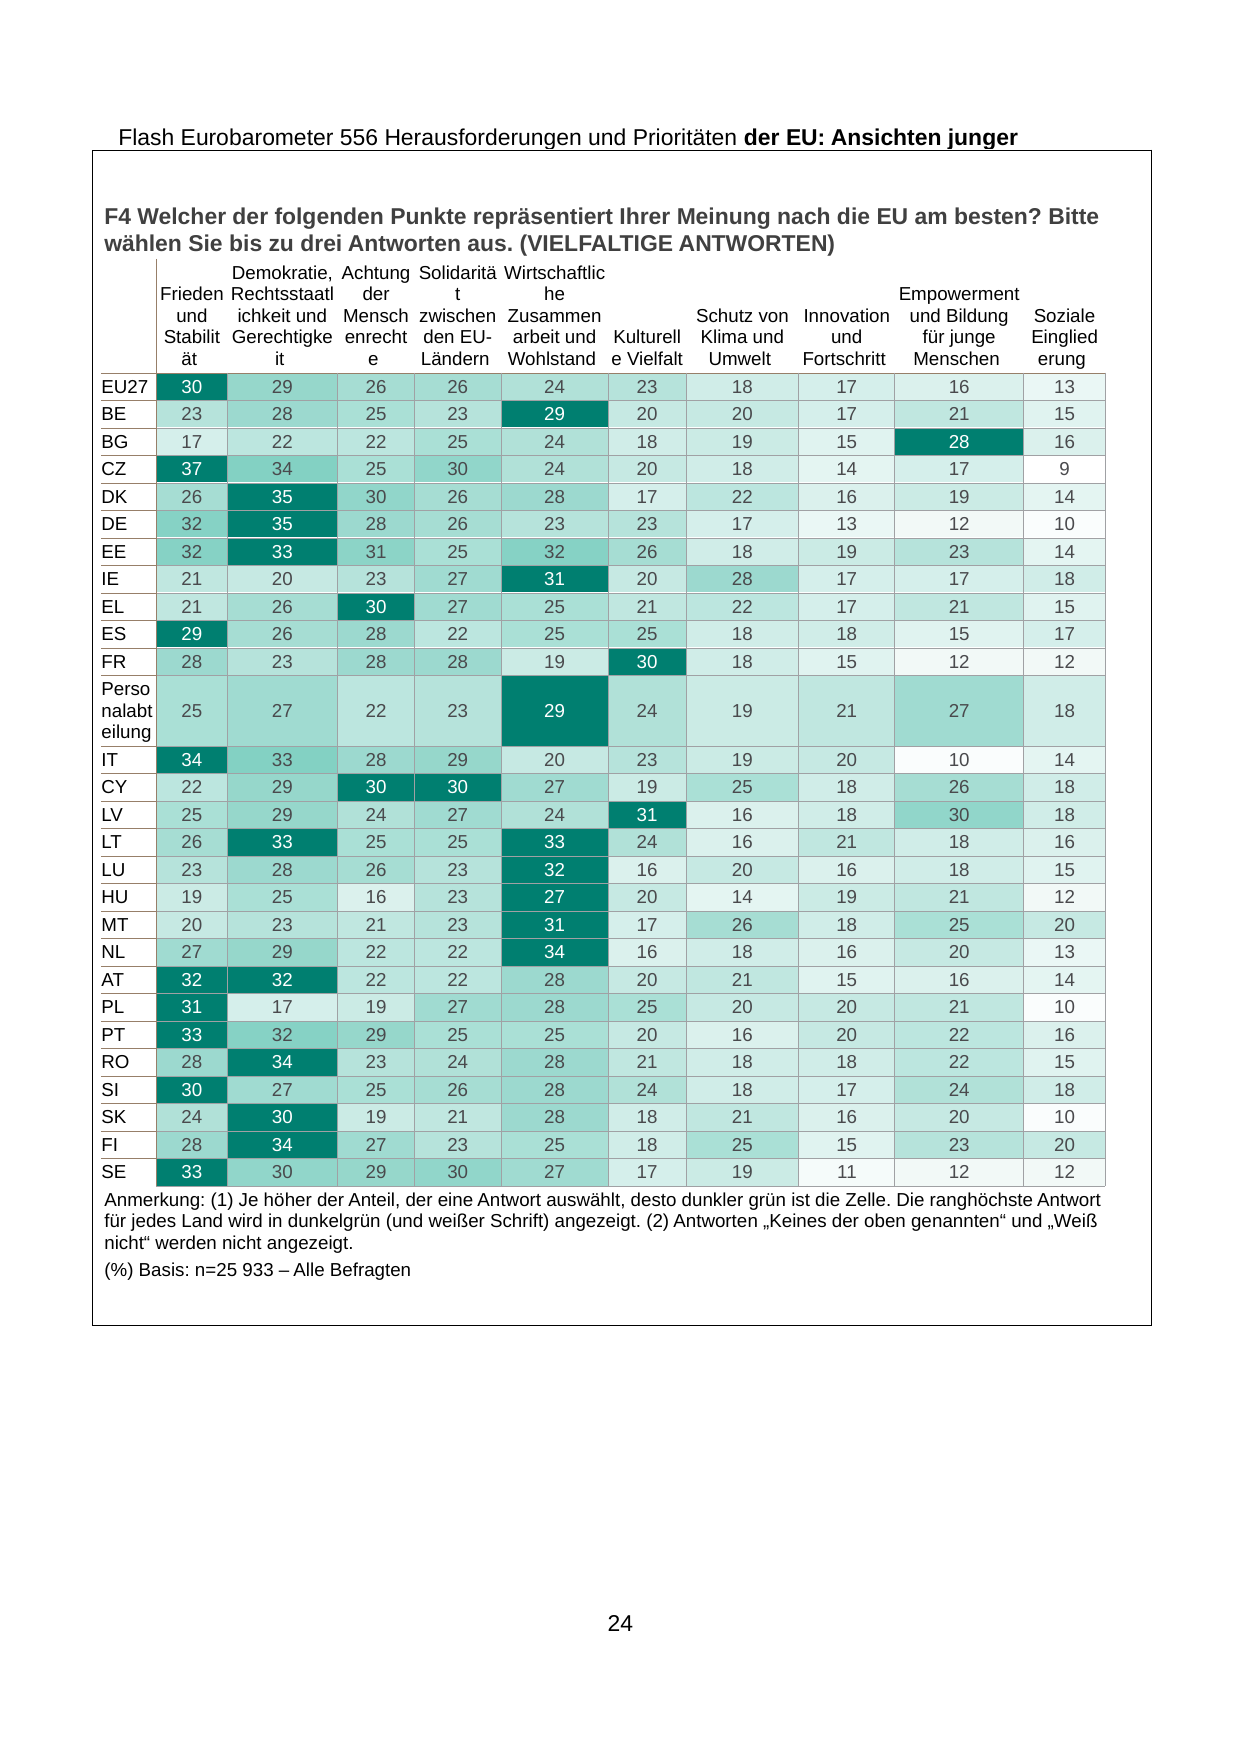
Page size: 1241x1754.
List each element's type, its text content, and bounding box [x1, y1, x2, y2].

table_cell Kulturelle Vielfalt [608, 259, 686, 372]
table_cell 19 [687, 429, 798, 455]
table_cell 18 [799, 774, 894, 801]
table_cell 17 [157, 429, 227, 455]
table_cell 17 [799, 1077, 894, 1103]
table_cell 29 [228, 374, 337, 400]
table_cell 25 [415, 429, 501, 455]
table_cell 19 [895, 484, 1023, 510]
table_cell 20 [799, 747, 894, 773]
table_cell 18 [1024, 774, 1105, 801]
table_cell 21 [895, 994, 1023, 1021]
table_cell 28 [157, 649, 227, 675]
table_cell 21 [415, 1104, 501, 1131]
table_cell 19 [799, 884, 894, 911]
table_cell 26 [895, 774, 1023, 801]
table_cell 27 [502, 1159, 608, 1186]
table_cell 18 [799, 1049, 894, 1076]
table_cell 23 [502, 511, 608, 537]
table_cell 18 [609, 1104, 686, 1131]
table_cell 27 [228, 1077, 337, 1103]
table_cell 27 [895, 676, 1023, 746]
table_cell 29 [228, 774, 337, 801]
table_cell 20 [1024, 912, 1105, 938]
table_cell 11 [799, 1159, 894, 1186]
table_cell 15 [799, 1132, 894, 1158]
table_cell 17 [799, 594, 894, 620]
table_cell 24 [338, 802, 414, 828]
table_cell RO [101, 1049, 156, 1076]
table_cell 10 [1024, 1104, 1105, 1131]
table_cell 20 [687, 857, 798, 883]
table_cell 14 [1024, 967, 1105, 993]
table_cell 32 [157, 539, 227, 565]
table_cell EL [101, 594, 156, 620]
table_cell PT [101, 1022, 156, 1048]
table_cell 32 [228, 1022, 337, 1048]
table_cell 18 [687, 649, 798, 675]
table_cell 18 [1024, 1077, 1105, 1103]
table_cell IE [101, 566, 156, 592]
table_cell 27 [415, 594, 501, 620]
table_cell 16 [895, 967, 1023, 993]
table_cell 30 [415, 1159, 501, 1186]
table_cell 18 [1024, 676, 1105, 746]
table_cell 30 [157, 374, 227, 400]
table_cell 33 [502, 829, 608, 856]
table_cell LT [101, 829, 156, 856]
table_cell 15 [1024, 401, 1105, 427]
table_cell 33 [157, 1022, 227, 1048]
table_cell 25 [502, 1022, 608, 1048]
table_cell 10 [1024, 994, 1105, 1021]
table_cell Achtung der Menschenrechte [337, 259, 414, 372]
table_cell 23 [895, 539, 1023, 565]
table_cell 20 [609, 401, 686, 427]
table_cell 14 [1024, 484, 1105, 510]
table_cell 16 [799, 857, 894, 883]
table_cell Wirtschaftliche Zusammenarbeit und Wohlstand [501, 259, 608, 372]
table_cell PL [101, 994, 156, 1021]
table_cell Anmerkung: (1) Je höher der Anteil, der eine Antwort auswählt, desto dunkler grün ist die Zelle. Die ranghöchste Antwort für jedes Land wird in dunkelgrün (und weißer Schrift) angezeigt. (2) Antworten „Keines der oben genannten“ und „Weiß nicht“ werden nicht angezeigt. [101, 1186, 1105, 1256]
table_cell 20 [609, 456, 686, 482]
table_cell ES [101, 621, 156, 647]
table_cell EE [101, 539, 156, 565]
table_cell 19 [338, 994, 414, 1021]
table_cell 25 [609, 994, 686, 1021]
table_cell 29 [157, 621, 227, 647]
table_cell 18 [799, 912, 894, 938]
table_cell 30 [415, 774, 501, 801]
table_cell 26 [609, 539, 686, 565]
table_cell 10 [1024, 511, 1105, 537]
table_cell 13 [1024, 374, 1105, 400]
table_cell 20 [799, 1022, 894, 1048]
table_cell 17 [799, 374, 894, 400]
table_cell 12 [895, 649, 1023, 675]
table_cell 12 [1024, 649, 1105, 675]
table_cell 14 [1024, 747, 1105, 773]
table_cell 22 [687, 484, 798, 510]
table_cell 22 [338, 429, 414, 455]
table_cell Soziale Eingliederung [1023, 259, 1105, 372]
table_cell 18 [799, 621, 894, 647]
table_cell CZ [101, 456, 156, 482]
table_cell 10 [895, 747, 1023, 773]
table_cell 24 [502, 802, 608, 828]
table_cell 23 [415, 1132, 501, 1158]
table_cell 20 [895, 1104, 1023, 1131]
table_cell 16 [687, 1022, 798, 1048]
table_cell 21 [895, 401, 1023, 427]
table_cell 20 [502, 747, 608, 773]
table_cell Solidarität zwischen den EU-Ländern [415, 259, 501, 372]
table_cell 25 [895, 912, 1023, 938]
table_cell 25 [338, 401, 414, 427]
table_cell AT [101, 967, 156, 993]
table_cell 31 [502, 912, 608, 938]
table_cell 20 [687, 401, 798, 427]
table_cell 20 [895, 939, 1023, 966]
table_cell 30 [895, 802, 1023, 828]
table_cell 22 [415, 967, 501, 993]
table_cell 21 [157, 594, 227, 620]
table_cell 24 [502, 374, 608, 400]
table_cell 20 [609, 1022, 686, 1048]
table_cell Schutz von Klima und Umwelt [686, 259, 798, 372]
table_cell 31 [338, 539, 414, 565]
table_cell 14 [799, 456, 894, 482]
table_cell 32 [502, 539, 608, 565]
table_cell 15 [799, 649, 894, 675]
table_cell 27 [415, 802, 501, 828]
table_cell SK [101, 1104, 156, 1131]
table_cell 22 [157, 774, 227, 801]
table_cell 27 [157, 939, 227, 966]
table_cell 23 [157, 857, 227, 883]
table_cell 23 [415, 857, 501, 883]
table_cell 13 [799, 511, 894, 537]
table_cell 19 [502, 649, 608, 675]
table_cell DK [101, 484, 156, 510]
table_cell 29 [415, 747, 501, 773]
table_cell 30 [338, 484, 414, 510]
table_cell 19 [157, 884, 227, 911]
table_cell 29 [338, 1159, 414, 1186]
table_cell 34 [228, 1049, 337, 1076]
table_cell 33 [228, 539, 337, 565]
table_cell 18 [895, 857, 1023, 883]
table_cell 18 [687, 374, 798, 400]
table_cell 22 [338, 967, 414, 993]
table_cell 24 [502, 456, 608, 482]
table_cell 17 [687, 511, 798, 537]
table_cell 37 [157, 456, 227, 482]
table_cell 25 [338, 829, 414, 856]
table_cell 34 [502, 939, 608, 966]
table_cell 29 [338, 1022, 414, 1048]
table_cell 20 [228, 566, 337, 592]
table_cell 16 [799, 484, 894, 510]
table_cell 19 [687, 747, 798, 773]
table_cell 16 [1024, 1022, 1105, 1048]
table_cell 28 [338, 747, 414, 773]
table_cell 29 [228, 939, 337, 966]
table_cell 25 [415, 829, 501, 856]
table_cell 20 [609, 566, 686, 592]
table_cell 21 [799, 676, 894, 746]
table_cell 18 [687, 621, 798, 647]
table_cell 25 [502, 594, 608, 620]
table_cell 20 [609, 884, 686, 911]
table_cell 16 [687, 802, 798, 828]
table_cell 16 [609, 857, 686, 883]
table_cell 19 [687, 1159, 798, 1186]
table_cell 27 [338, 1132, 414, 1158]
table_cell 29 [228, 802, 337, 828]
table_cell 12 [1024, 1159, 1105, 1186]
table_cell 28 [228, 401, 337, 427]
table_cell 16 [1024, 429, 1105, 455]
table_cell 13 [1024, 939, 1105, 966]
table_cell 17 [799, 401, 894, 427]
table_cell 28 [687, 566, 798, 592]
table_cell 15 [799, 967, 894, 993]
table_cell 22 [338, 939, 414, 966]
table_cell 20 [1024, 1132, 1105, 1158]
table_cell 26 [415, 1077, 501, 1103]
table_cell 25 [687, 1132, 798, 1158]
table_cell 20 [687, 994, 798, 1021]
table_cell 26 [338, 857, 414, 883]
table_cell 23 [415, 676, 501, 746]
table_cell 23 [609, 747, 686, 773]
table_cell IT [101, 747, 156, 773]
table_cell 34 [157, 747, 227, 773]
table_cell 35 [228, 511, 337, 537]
table_cell FR [101, 649, 156, 675]
table_cell 19 [338, 1104, 414, 1131]
table_cell 9 [1024, 456, 1105, 482]
table_cell 18 [687, 539, 798, 565]
table_cell 35 [228, 484, 337, 510]
table_cell 25 [157, 676, 227, 746]
table_cell 15 [1024, 857, 1105, 883]
table_cell 20 [157, 912, 227, 938]
table_cell 26 [687, 912, 798, 938]
table_cell 25 [338, 456, 414, 482]
table_cell (%) Basis: n=25 933 – Alle Befragten [101, 1256, 1105, 1283]
table_cell 17 [609, 1159, 686, 1186]
table_cell 23 [609, 511, 686, 537]
table_cell 23 [338, 1049, 414, 1076]
table_cell 19 [799, 539, 894, 565]
table_cell 26 [228, 594, 337, 620]
table_cell 28 [338, 511, 414, 537]
table_cell 18 [687, 456, 798, 482]
table_cell LU [101, 857, 156, 883]
table_cell 22 [338, 676, 414, 746]
table_cell 30 [228, 1159, 337, 1186]
table_cell SE [101, 1159, 156, 1186]
table_cell 18 [609, 1132, 686, 1158]
table_cell DE [101, 511, 156, 537]
table_cell 21 [338, 912, 414, 938]
table_cell 16 [799, 939, 894, 966]
table_cell 21 [687, 1104, 798, 1131]
table_cell 16 [895, 374, 1023, 400]
table_cell 23 [895, 1132, 1023, 1158]
table_cell BG [101, 429, 156, 455]
table_cell HU [101, 884, 156, 911]
table_cell 16 [1024, 829, 1105, 856]
table_cell 25 [415, 1022, 501, 1048]
table_cell 25 [338, 1077, 414, 1103]
table_cell 34 [228, 456, 337, 482]
table_cell 24 [895, 1077, 1023, 1103]
table_cell 30 [157, 1077, 227, 1103]
table_cell 31 [157, 994, 227, 1021]
table_cell 22 [895, 1022, 1023, 1048]
table_cell 18 [687, 1049, 798, 1076]
table_cell 25 [502, 621, 608, 647]
table_cell 33 [157, 1159, 227, 1186]
table_cell SI [101, 1077, 156, 1103]
table_cell 18 [799, 802, 894, 828]
table_cell 32 [228, 967, 337, 993]
table_cell 17 [1024, 621, 1105, 647]
table_cell 25 [228, 884, 337, 911]
table_cell 25 [687, 774, 798, 801]
table_cell 18 [687, 939, 798, 966]
table_cell 30 [338, 774, 414, 801]
table_cell 18 [687, 1077, 798, 1103]
table_cell Demokratie, Rechtsstaatlichkeit und Gerechtigkeit [227, 259, 337, 372]
table_cell 14 [687, 884, 798, 911]
table_cell 26 [415, 374, 501, 400]
table_cell 21 [799, 829, 894, 856]
table_cell 27 [228, 676, 337, 746]
table_cell 12 [1024, 884, 1105, 911]
table_cell 32 [157, 967, 227, 993]
table_cell 31 [502, 566, 608, 592]
table_cell 17 [799, 566, 894, 592]
table_cell 23 [415, 401, 501, 427]
table_cell 28 [415, 649, 501, 675]
table_cell 16 [609, 939, 686, 966]
table_cell 24 [609, 1077, 686, 1103]
table_cell 25 [157, 802, 227, 828]
table_cell 32 [157, 511, 227, 537]
table_cell 18 [895, 829, 1023, 856]
table_cell 16 [687, 829, 798, 856]
table_cell 26 [157, 484, 227, 510]
table_cell 33 [228, 747, 337, 773]
table_cell 24 [157, 1104, 227, 1131]
table_cell 28 [502, 1077, 608, 1103]
table_cell [101, 259, 156, 372]
table_cell 29 [502, 401, 608, 427]
table_cell 30 [228, 1104, 337, 1131]
table_cell 21 [687, 967, 798, 993]
table_cell 15 [799, 429, 894, 455]
table_cell 21 [609, 1049, 686, 1076]
table_cell 20 [609, 967, 686, 993]
table_cell 26 [415, 511, 501, 537]
table_cell 24 [609, 829, 686, 856]
table_cell 28 [502, 1049, 608, 1076]
table_cell 16 [338, 884, 414, 911]
table_cell 22 [228, 429, 337, 455]
table_cell 28 [228, 857, 337, 883]
table_cell Frieden und Stabilität [157, 259, 227, 372]
table_cell 17 [609, 912, 686, 938]
table_cell 24 [415, 1049, 501, 1076]
table_cell 27 [502, 774, 608, 801]
table_cell 12 [895, 1159, 1023, 1186]
table_cell 22 [895, 1049, 1023, 1076]
table_cell 18 [1024, 566, 1105, 592]
table_cell 28 [157, 1049, 227, 1076]
table_cell 26 [415, 484, 501, 510]
table_cell 14 [1024, 539, 1105, 565]
table_cell 25 [502, 1132, 608, 1158]
table_cell 23 [157, 401, 227, 427]
table_cell 16 [799, 1104, 894, 1131]
table_cell 22 [687, 594, 798, 620]
table_cell 15 [1024, 594, 1105, 620]
table_cell 21 [895, 884, 1023, 911]
table_cell 30 [415, 456, 501, 482]
table_cell 31 [609, 802, 686, 828]
table_cell 26 [338, 374, 414, 400]
table_cell 17 [228, 994, 337, 1021]
table_cell MT [101, 912, 156, 938]
table_cell 12 [895, 511, 1023, 537]
table_cell 33 [228, 829, 337, 856]
table_cell NL [101, 939, 156, 966]
table_cell 15 [895, 621, 1023, 647]
table_cell 29 [502, 676, 608, 746]
table_header F4 Welcher der folgenden Punkte repräsentiert Ihrer Meinung nach die EU am besten? Bitte wählen Sie bis zu drei Antworten aus. (VIELFALTIGE ANTWORTEN) [101, 197, 1105, 259]
table_cell 28 [502, 484, 608, 510]
table_cell Personalabteilung [101, 676, 156, 746]
table_cell 22 [415, 939, 501, 966]
table_cell 32 [502, 857, 608, 883]
table_cell LV [101, 802, 156, 828]
table_cell 28 [338, 621, 414, 647]
table_cell 17 [609, 484, 686, 510]
table_cell 20 [799, 994, 894, 1021]
table_cell 27 [502, 884, 608, 911]
table_cell 27 [415, 994, 501, 1021]
table_cell 24 [609, 676, 686, 746]
table_cell 19 [609, 774, 686, 801]
table_cell 18 [609, 429, 686, 455]
table_cell 27 [415, 566, 501, 592]
table_cell 24 [502, 429, 608, 455]
table_cell Empowerment und Bildung für junge Menschen [894, 259, 1023, 372]
table_cell 23 [609, 374, 686, 400]
table_cell 26 [228, 621, 337, 647]
table_cell 21 [895, 594, 1023, 620]
table_cell 17 [895, 566, 1023, 592]
table_cell 21 [157, 566, 227, 592]
table_cell 34 [228, 1132, 337, 1158]
table_cell 28 [502, 967, 608, 993]
table_cell BE [101, 401, 156, 427]
table_cell 26 [157, 829, 227, 856]
table_cell 15 [1024, 1049, 1105, 1076]
table_cell 23 [415, 884, 501, 911]
table_cell 23 [338, 566, 414, 592]
table_cell 17 [895, 456, 1023, 482]
table_cell 21 [609, 594, 686, 620]
table_cell 25 [415, 539, 501, 565]
table_cell CY [101, 774, 156, 801]
table_cell 18 [1024, 802, 1105, 828]
table_cell 25 [609, 621, 686, 647]
table_cell 28 [895, 429, 1023, 455]
table_cell FI [101, 1132, 156, 1158]
table_cell 19 [687, 676, 798, 746]
table_cell 30 [609, 649, 686, 675]
table_cell 28 [502, 1104, 608, 1131]
table_cell 22 [415, 621, 501, 647]
table_cell 23 [415, 912, 501, 938]
table_cell 30 [338, 594, 414, 620]
table_cell 23 [228, 649, 337, 675]
table_cell 23 [228, 912, 337, 938]
table_cell 28 [157, 1132, 227, 1158]
table_cell 28 [338, 649, 414, 675]
table_cell EU27 [101, 374, 156, 400]
table_cell Innovation und Fortschritt [799, 259, 894, 372]
table_cell 28 [502, 994, 608, 1021]
